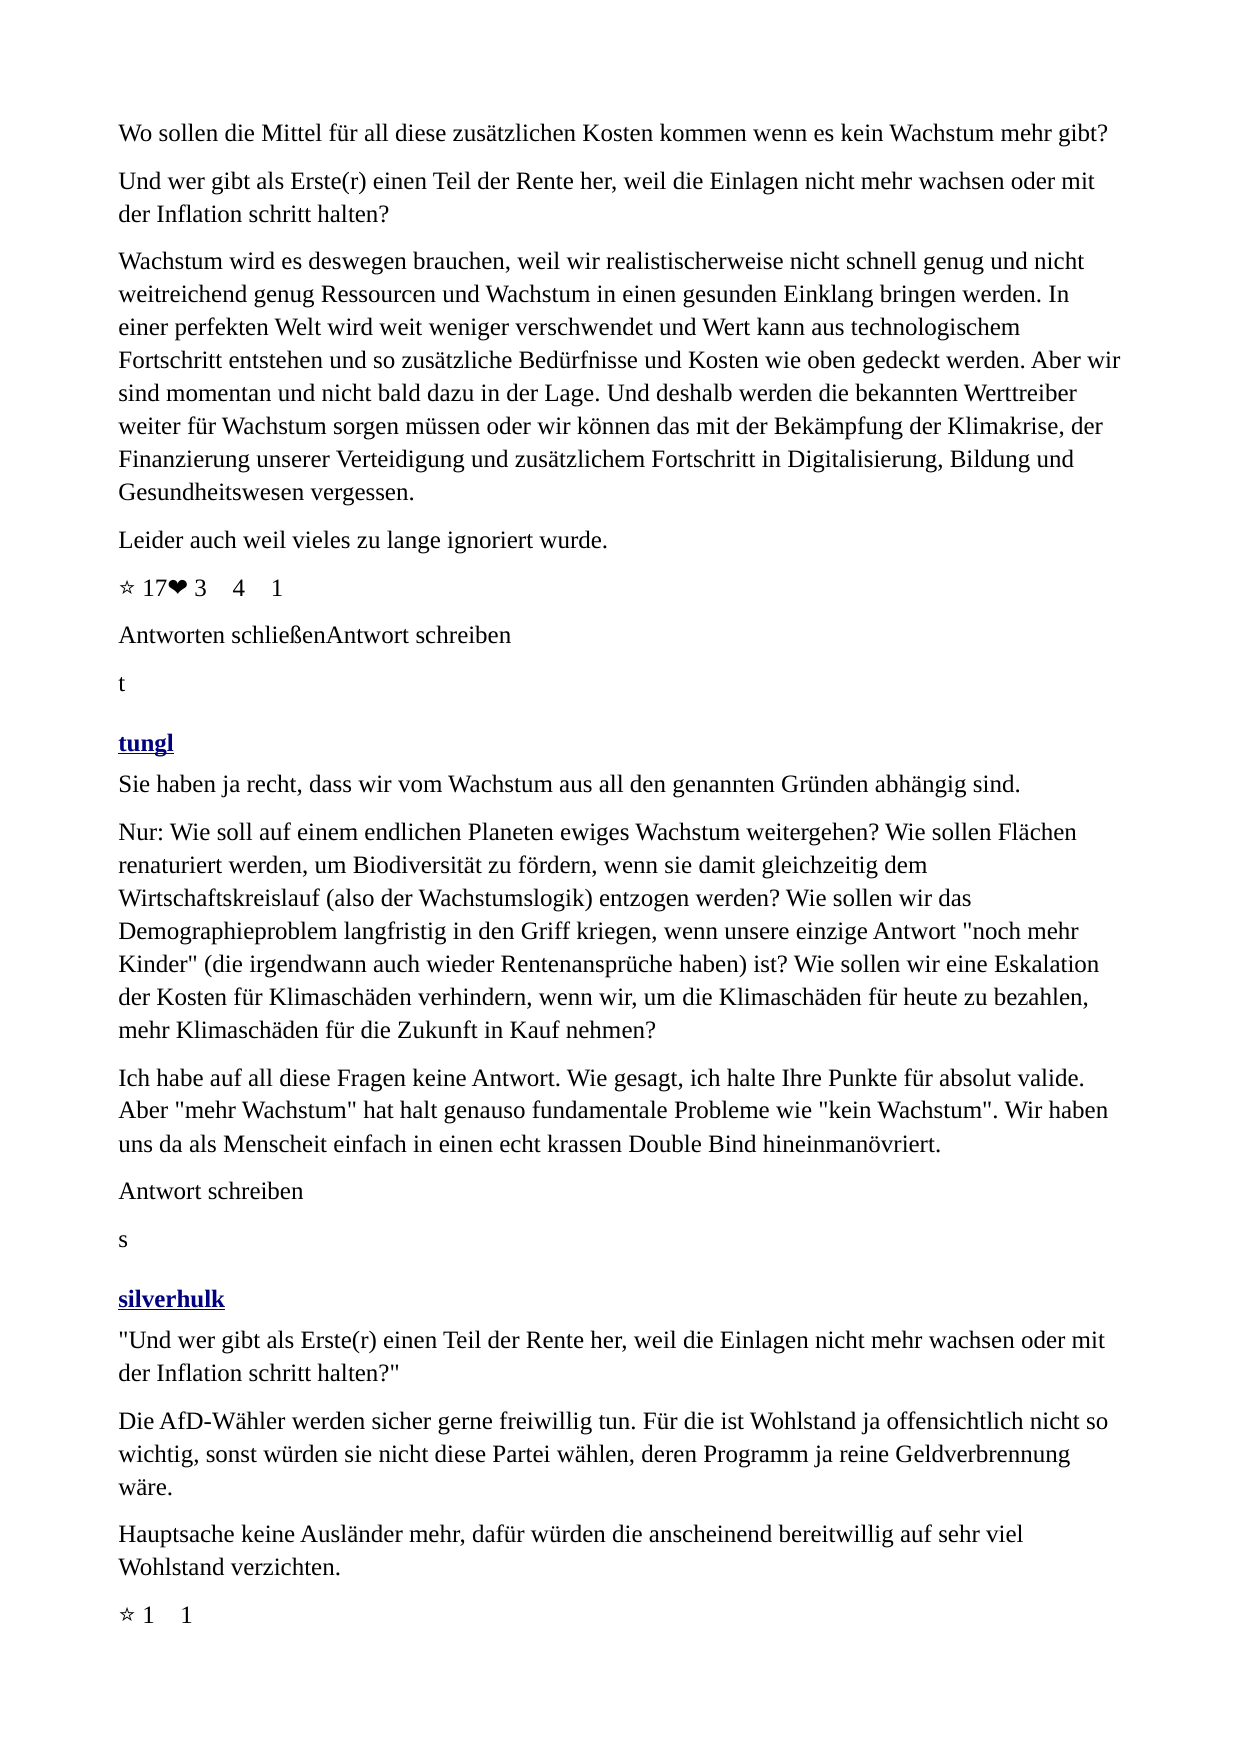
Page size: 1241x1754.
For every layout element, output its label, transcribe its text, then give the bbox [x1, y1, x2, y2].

text Wo sollen die Mittel für all diese zusätzlichen Kosten kommen wenn es kein Wachstum mehr gibt? [118, 118, 1122, 147]
text Antworten schließenAntwort schreiben [118, 620, 1122, 649]
text Ich habe auf all diese Fragen keine Antwort. Wie gesagt, ich halte Ihre Punkte für absolut valide. Aber "mehr Wachstum" hat halt genauso fundamentale Probleme wie "kein Wachstum". Wir haben uns da als Menscheit einfach in einen echt krassen Double Bind hineinmanövriert. [118, 1063, 1122, 1157]
text Leider auch weil vieles zu lange ignoriert wurde. [118, 525, 1122, 554]
text Sie haben ja recht, dass wir vom Wachstum aus all den genannten Gründen abhängig sind. [118, 769, 1122, 798]
text ⭐️ 17❤️ 3🙁 4🤨 1 [118, 573, 1122, 601]
text "Und wer gibt als Erste(r) einen Teil der Rente her, weil die Einlagen nicht mehr wachsen oder mit der Inflation schritt halten?" [118, 1325, 1122, 1387]
text Antwort schreiben [118, 1176, 1122, 1205]
text s [118, 1224, 1122, 1253]
text Nur: Wie soll auf einem endlichen Planeten ewiges Wachstum weitergehen? Wie sollen Flächen renaturiert werden, um Biodiversität zu fördern, wenn sie damit gleichzeitig dem Wirtschaftskreislauf (also der Wachstumslogik) entzogen werden? Wie sollen wir das Demographieproblem langfristig in den Griff kriegen, wenn unsere einzige Antwort "noch mehr Kinder" (die irgendwann auch wieder Rentenansprüche haben) ist? Wie sollen wir eine Eskalation der Kosten für Klimaschäden verhindern, wenn wir, um die Klimaschäden für heute zu bezahlen, mehr Klimaschäden für die Zukunft in Kauf nehmen? [118, 817, 1122, 1044]
text Hauptsache keine Ausländer mehr, dafür würden die anscheinend bereitwillig auf sehr viel Wohlstand verzichten. [118, 1519, 1122, 1581]
text Wachstum wird es deswegen brauchen, weil wir realistischerweise nicht schnell genug und nicht weitreichend genug Ressourcen und Wachstum in einen gesunden Einklang bringen werden. In einer perfekten Welt wird weit weniger verschwendet und Wert kann aus technologischem Fortschritt entstehen und so zusätzliche Bedürfnisse und Kosten wie oben gedeckt werden. Aber wir sind momentan und nicht bald dazu in der Lage. Und deshalb werden die bekannten Werttreiber weiter für Wachstum sorgen müssen oder wir können das mit der Bekämpfung der Klimakrise, der Finanzierung unserer Verteidigung und zusätzlichem Fortschritt in Digitalisierung, Bildung und Gesundheitswesen vergessen. [118, 246, 1122, 506]
text t [118, 668, 1122, 697]
subtitle silverhulk [118, 1284, 1122, 1313]
subtitle tungl [118, 728, 1122, 757]
text ⭐️ 1🙁 1 [118, 1600, 1122, 1629]
text Die AfD-Wähler werden sicher gerne freiwillig tun. Für die ist Wohlstand ja offensichtlich nicht so wichtig, sonst würden sie nicht diese Partei wählen, deren Programm ja reine Geldverbrennung wäre. [118, 1406, 1122, 1501]
text Und wer gibt als Erste(r) einen Teil der Rente her, weil die Einlagen nicht mehr wachsen oder mit der Inflation schritt halten? [118, 166, 1122, 227]
